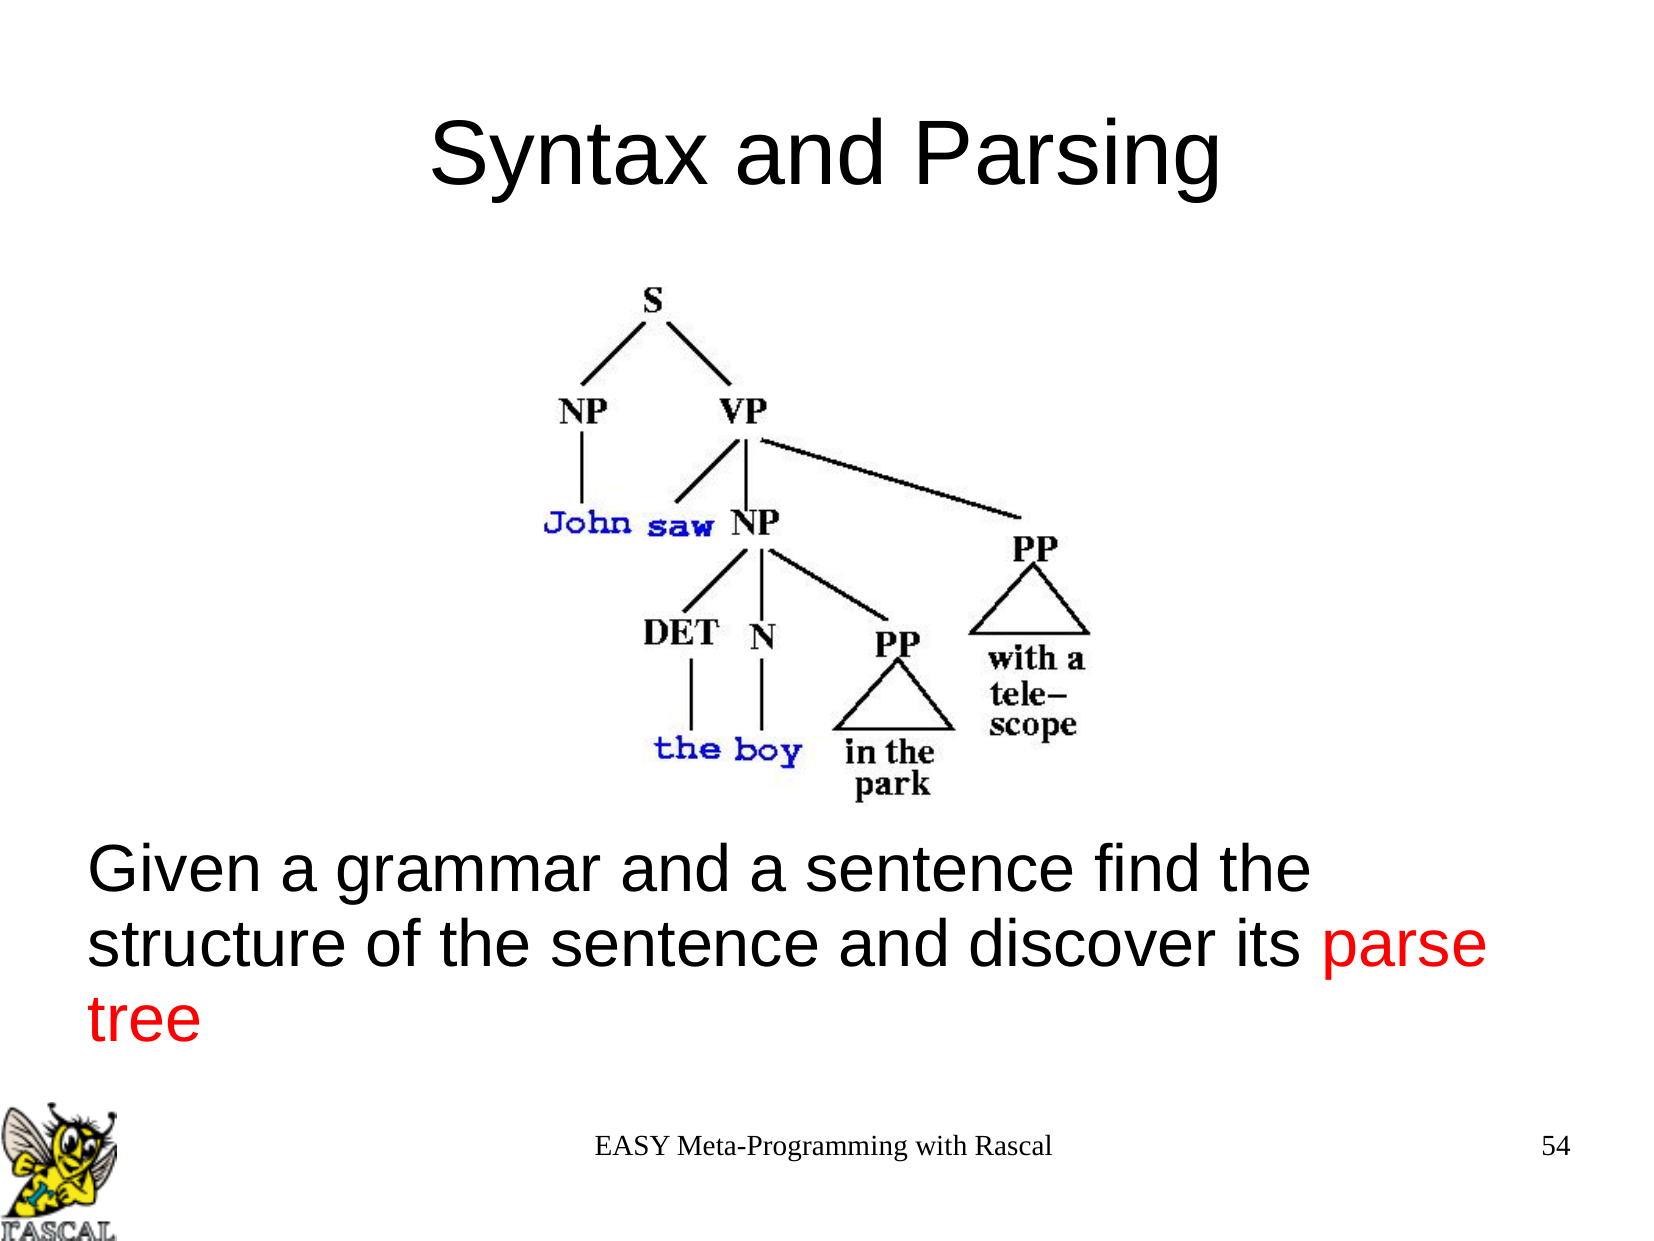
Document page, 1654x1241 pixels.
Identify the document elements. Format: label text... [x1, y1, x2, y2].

list Given a grammar and a sentence find the structure of the sentence and discover its parse tree [87, 831, 1576, 1062]
title Syntax and Parsing [82, 49, 1571, 257]
picture [543, 286, 1092, 806]
picture [0, 1102, 117, 1241]
